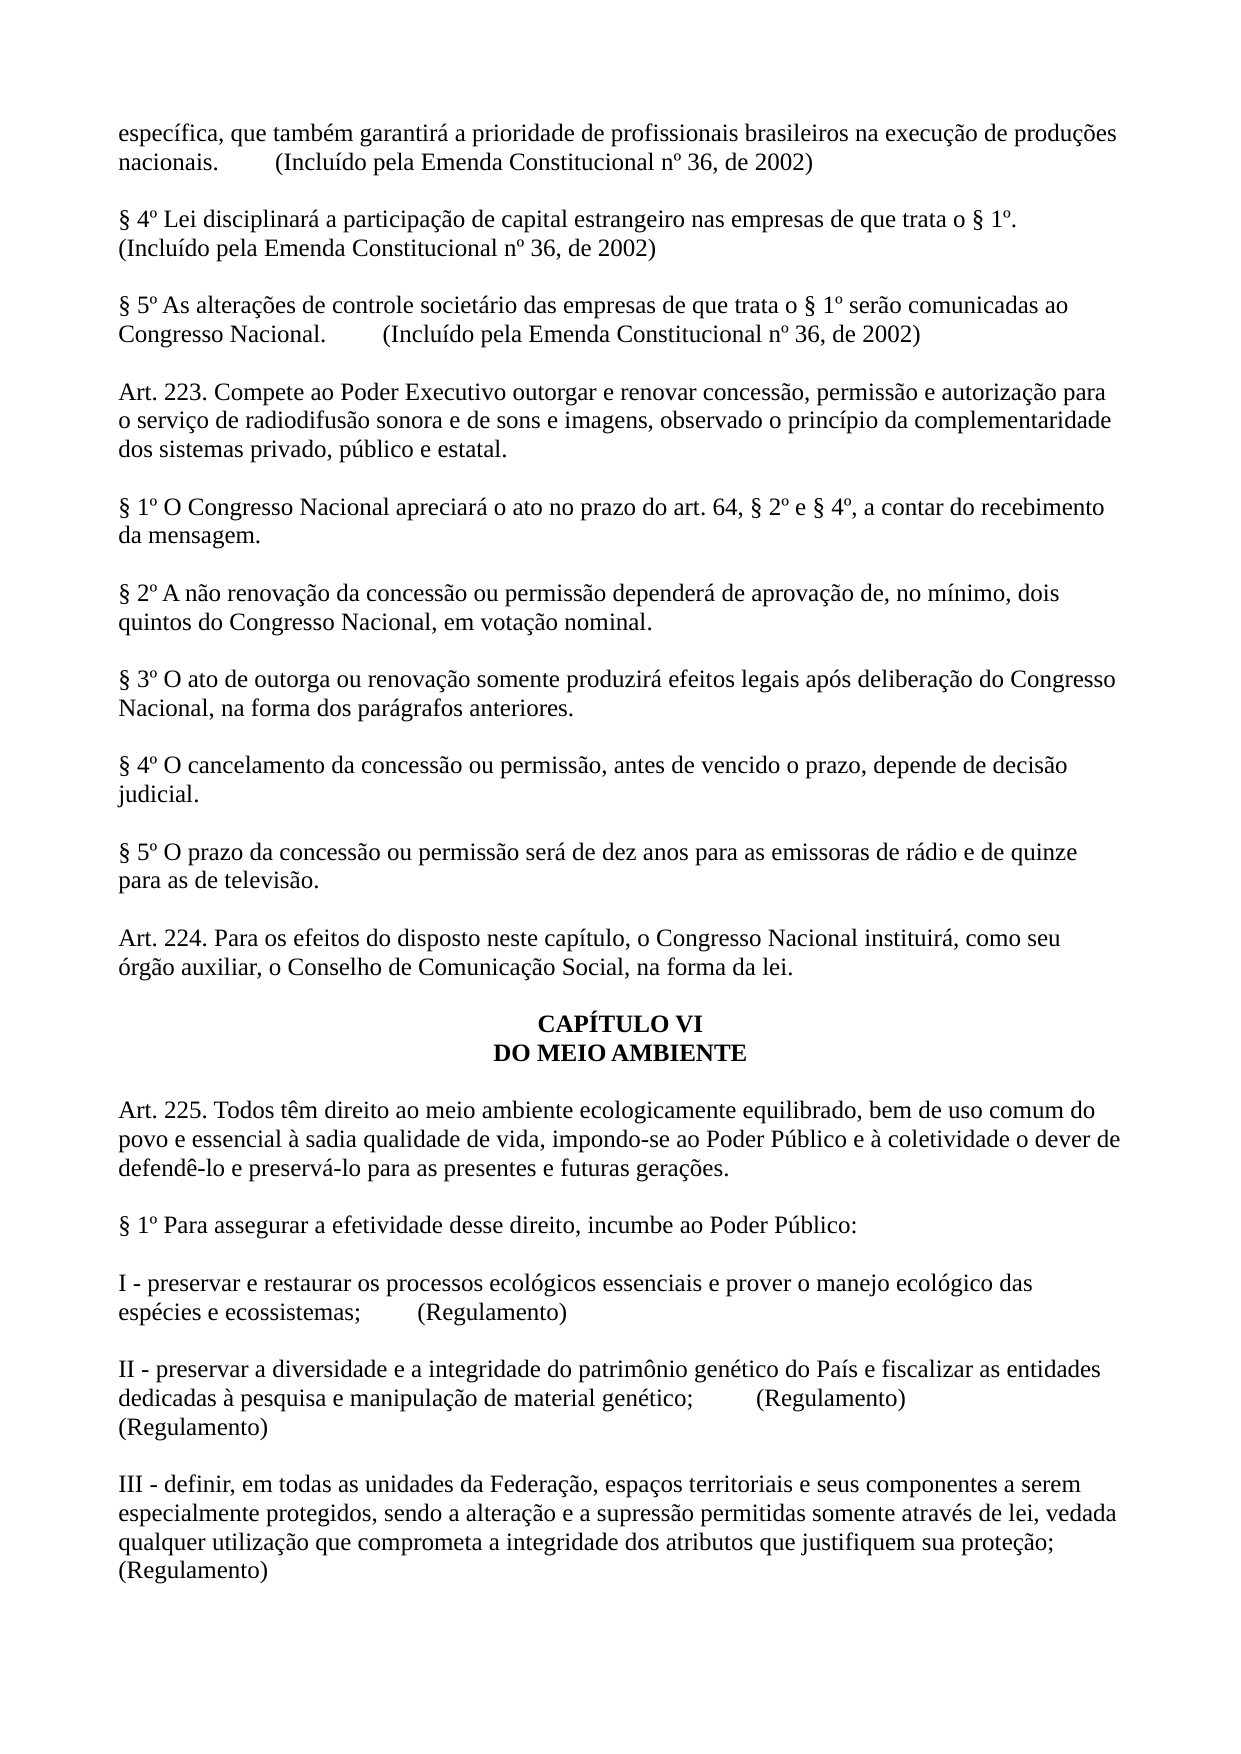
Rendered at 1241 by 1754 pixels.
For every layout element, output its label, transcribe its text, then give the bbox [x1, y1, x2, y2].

text específica, que também garantirá a prioridade de profissionais brasileiros na execução de produções nacionais. (Incluído pela Emenda Constitucional nº 36, de 2002) [118, 118, 1122, 176]
text Art. 225. Todos têm direito ao meio ambiente ecologicamente equilibrado, bem de uso comum do povo e essencial à sadia qualidade de vida, impondo-se ao Poder Público e à coletividade o dever de defendê-lo e preservá-lo para as presentes e futuras gerações. [118, 1096, 1122, 1182]
text DO MEIO AMBIENTE [118, 1038, 1122, 1067]
text Art. 224. Para os efeitos do disposto neste capítulo, o Congresso Nacional instituirá, como seu órgão auxiliar, o Conselho de Comunicação Social, na forma da lei. [118, 923, 1122, 981]
text CAPÍTULO VI [118, 1009, 1122, 1038]
text III - definir, em todas as unidades da Federação, espaços territoriais e seus componentes a serem especialmente protegidos, sendo a alteração e a supressão permitidas somente através de lei, vedada qualquer utilização que comprometa a integridade dos atributos que justifiquem sua proteção; (Regulamento) [118, 1469, 1122, 1584]
text § 5º O prazo da concessão ou permissão será de dez anos para as emissoras de rádio e de quinze para as de televisão. [118, 837, 1122, 894]
text § 4º Lei disciplinará a participação de capital estrangeiro nas empresas de que trata o § 1º. (Incluído pela Emenda Constitucional nº 36, de 2002) [118, 204, 1122, 262]
text § 3º O ato de outorga ou renovação somente produzirá efeitos legais após deliberação do Congresso Nacional, na forma dos parágrafos anteriores. [118, 664, 1122, 722]
text § 1º O Congresso Nacional apreciará o ato no prazo do art. 64, § 2º e § 4º, a contar do recebimento da mensagem. [118, 492, 1122, 549]
text § 1º Para assegurar a efetividade desse direito, incumbe ao Poder Público: [118, 1211, 1122, 1239]
text Art. 223. Compete ao Poder Executivo outorgar e renovar concessão, permissão e autorização para o serviço de radiodifusão sonora e de sons e imagens, observado o princípio da complementaridade dos sistemas privado, público e estatal. [118, 377, 1122, 463]
text I - preservar e restaurar os processos ecológicos essenciais e prover o manejo ecológico das espécies e ecossistemas; (Regulamento) [118, 1268, 1122, 1326]
text § 4º O cancelamento da concessão ou permissão, antes de vencido o prazo, depende de decisão judicial. [118, 751, 1122, 808]
text § 5º As alterações de controle societário das empresas de que trata o § 1º serão comunicadas ao Congresso Nacional. (Incluído pela Emenda Constitucional nº 36, de 2002) [118, 291, 1122, 348]
text II - preservar a diversidade e a integridade do patrimônio genético do País e fiscalizar as entidades dedicadas à pesquisa e manipulação de material genético; (Regulamento) (Regulamento) [118, 1354, 1122, 1441]
text § 2º A não renovação da concessão ou permissão dependerá de aprovação de, no mínimo, dois quintos do Congresso Nacional, em votação nominal. [118, 578, 1122, 636]
